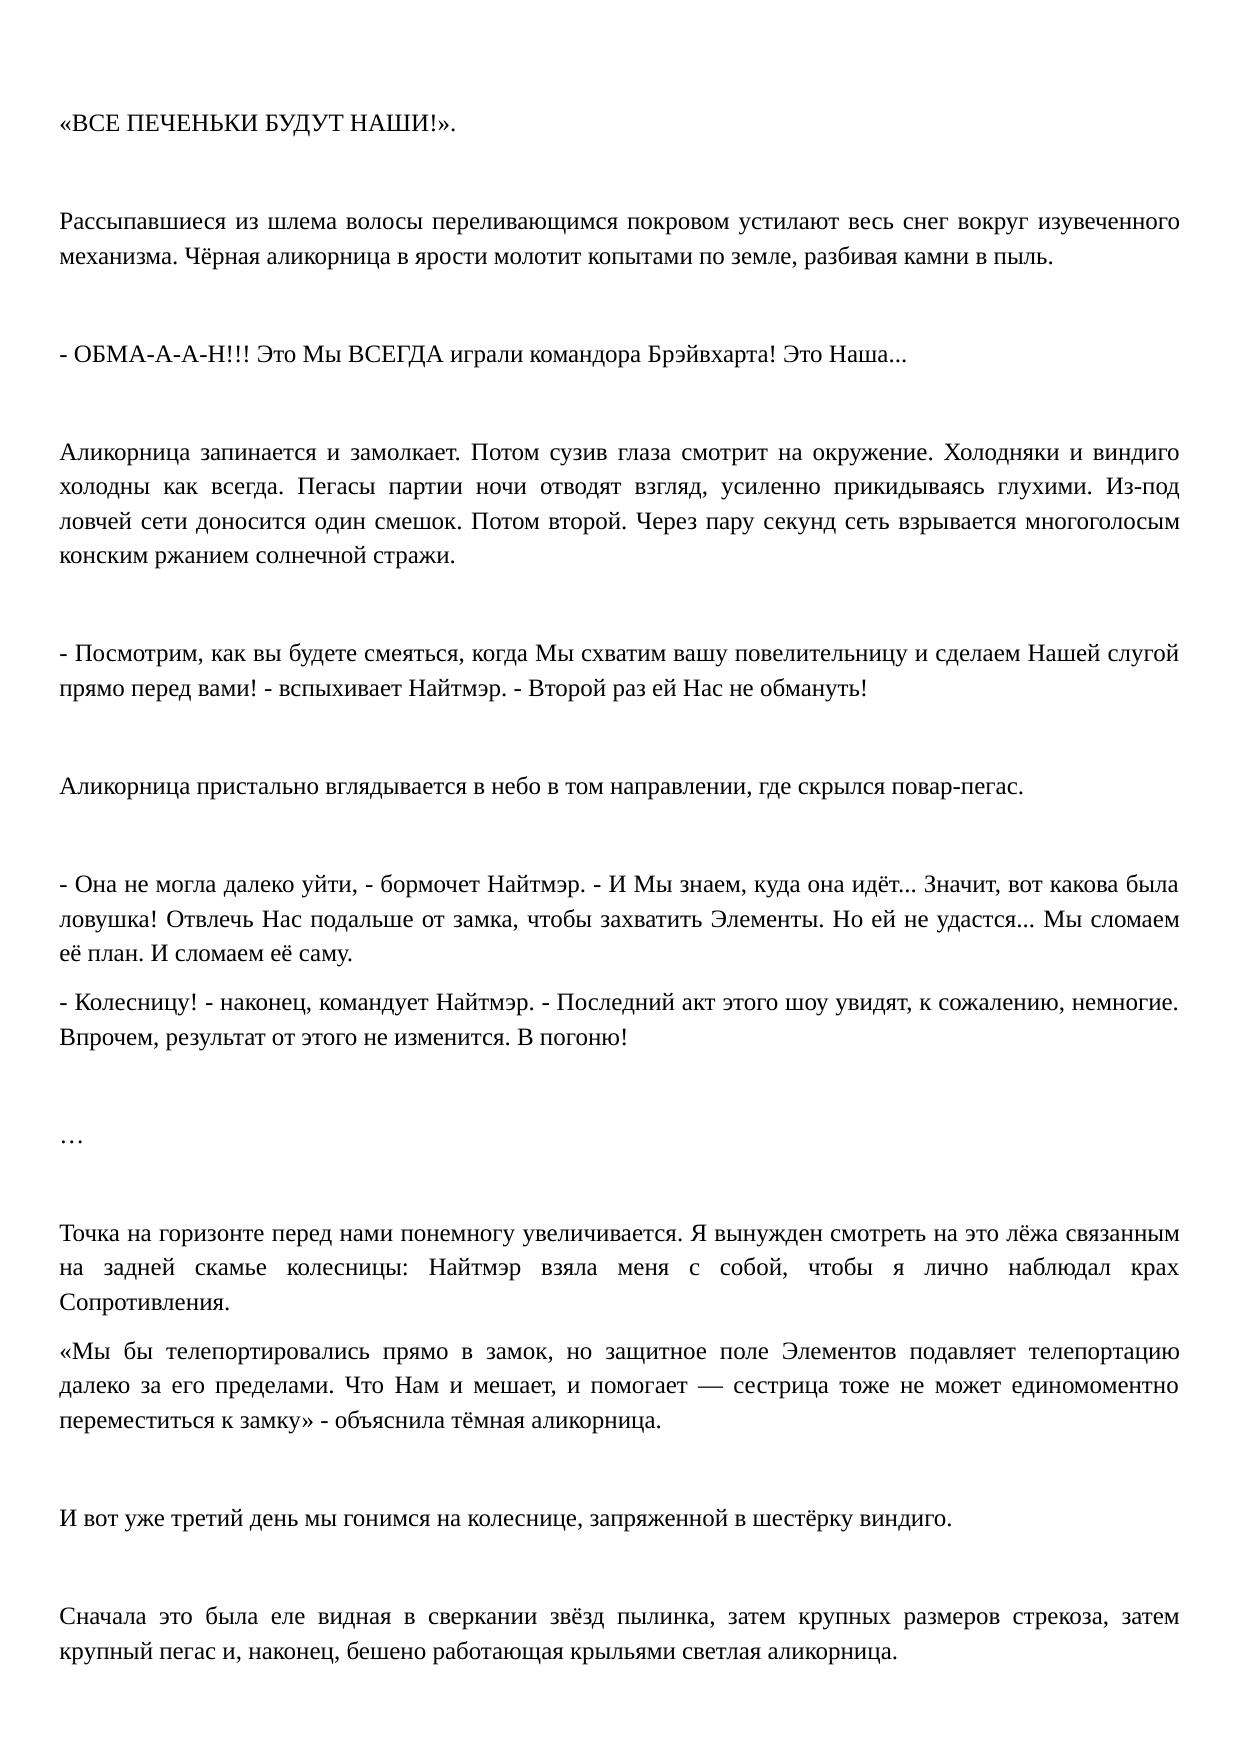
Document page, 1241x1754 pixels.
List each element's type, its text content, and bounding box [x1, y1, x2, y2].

text … [59, 1120, 1181, 1149]
text - ОБМА-А-А-Н!!! Это Мы ВСЕГДА играли командора Брэйвхарта! Это Наша... [59, 339, 1181, 368]
text Аликорница запинается и замолкает. Потом сузив глаза смотрит на окружение. Холодняки и виндиго холодны как всегда. Пегасы партии ночи отводят взгляд, усиленно прикидываясь глухими. Из-под ловчей сети доносится один смешок. Потом второй. Через пару секунд сеть взрывается многоголосым конским ржанием солнечной стражи. [59, 437, 1181, 569]
text Точка на горизонте перед нами понемногу увеличивается. Я вынужден смотреть на это лёжа связанным на задней скамье колесницы: Найтмэр взяла меня с собой, чтобы я лично наблюдал крах Сопротивления. [59, 1218, 1181, 1316]
text Сначала это была еле видная в сверкании звёзд пылинка, затем крупных размеров стрекоза, затем крупный пегас и, наконец, бешено работающая крыльями светлая аликорница. [59, 1601, 1181, 1664]
text «Мы бы телепортировались прямо в замок, но защитное поле Элементов подавляет телепортацию далеко за его пределами. Что Нам и мешает, и помогает — сестрица тоже не может единомоментно переместиться к замку» - объяснила тёмная аликорница. [59, 1336, 1181, 1434]
text И вот уже третий день мы гонимся на колеснице, запряженной в шестёрку виндиго. [59, 1503, 1181, 1532]
text Рассыпавшиеся из шлема волосы переливающимся покровом устилают весь снег вокруг изувеченного механизма. Чёрная аликорница в ярости молотит копытами по земле, разбивая камни в пыль. [59, 206, 1181, 269]
text «ВСЕ ПЕЧЕНЬКИ БУДУТ НАШИ!». [59, 108, 1181, 137]
text Аликорница пристально вглядывается в небо в том направлении, где скрылся повар-пегас. [59, 771, 1181, 800]
text - Она не могла далеко уйти, - бормочет Найтмэр. - И Мы знаем, куда она идёт... Значит, вот какова была ловушка! Отвлечь Нас подальше от замка, чтобы захватить Элементы. Но ей не удастся... Мы сломаем её план. И сломаем её саму. [59, 869, 1181, 967]
text - Колесницу! - наконец, командует Найтмэр. - Последний акт этого шоу увидят, к сожалению, немногие. Впрочем, результат от этого не изменится. В погоню! [59, 987, 1181, 1051]
text - Посмотрим, как вы будете смеяться, когда Мы схватим вашу повелительницу и сделаем Нашей слугой прямо перед вами! - вспыхивает Найтмэр. - Второй раз ей Нас не обмануть! [59, 638, 1181, 702]
